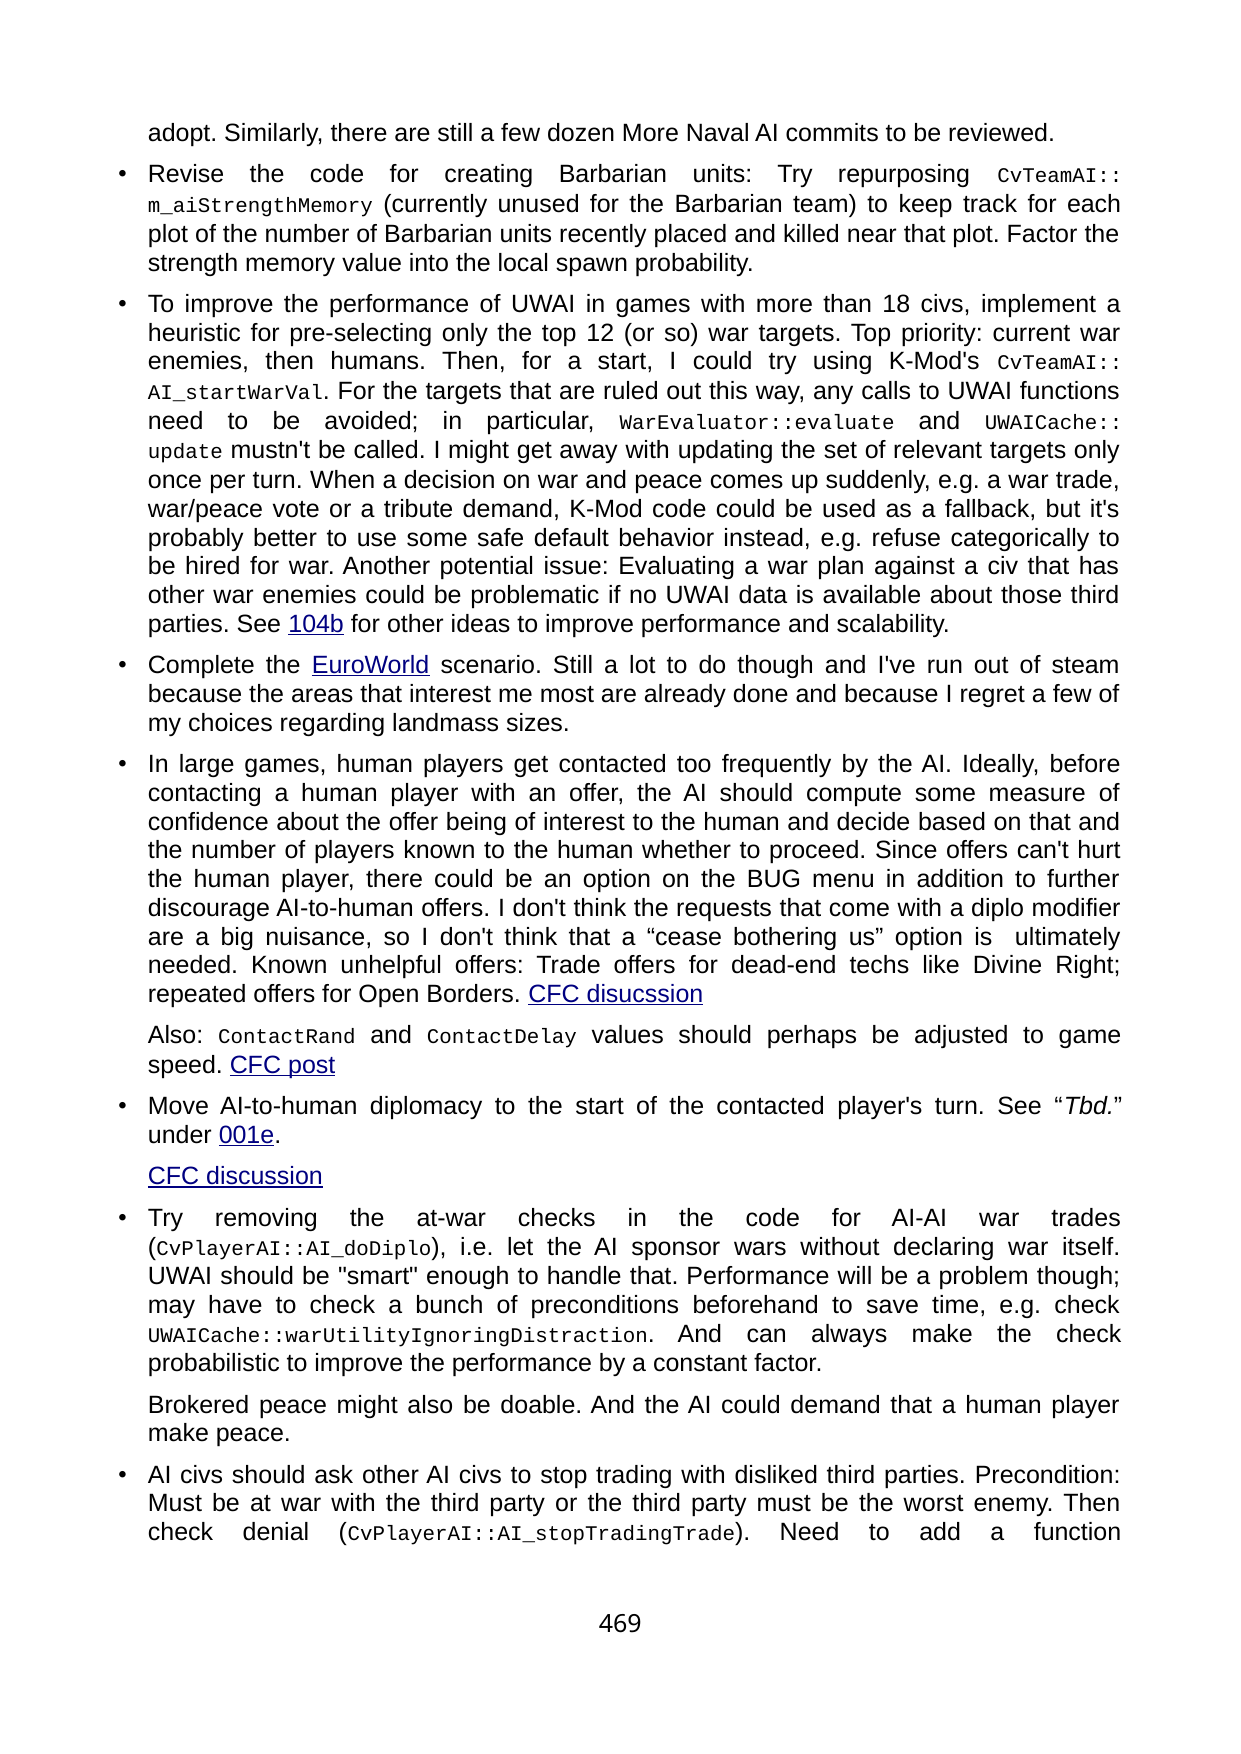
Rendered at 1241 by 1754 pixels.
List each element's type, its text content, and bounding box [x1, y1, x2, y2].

list In large games, human players get contacted too frequently by the AI. Ideally, before contacting a human player with an offer, the AI should compute some measure of confidence about the offer being of interest to the human and decide based on that and the number of players known to the human whether to proceed. Since offers can't hurt the human player, there could be an option on the BUG menu in addition to further discourage AI-to-human offers. I don't think the requests that come with a diplo modifier are a big nuisance, so I don't think that a “cease bothering us” option is ultimately needed. Known unhelpful offers: Trade offers for dead-end techs like Divine Right; repeated offers for Open Borders. CFC disucssion [118, 749, 1122, 1008]
list Try removing the at-war checks in the code for AI-AI war trades (CvPlayerAI::AI_doDiplo), i.e. let the AI sponsor wars without declaring war itself. UWAI should be "smart" enough to handle that. Performance will be a problem though; may have to check a bunch of preconditions beforehand to save time, e.g. check UWAICache::warUtilityIgnoringDistraction. And can always make the check probabilistic to improve the performance by a constant factor. [118, 1203, 1122, 1377]
list CFC discussion [118, 1161, 1122, 1190]
list Revise the code for creating Barbarian units: Try repurposing CvTeamAI:: m_aiStrengthMemory (currently unused for the Barbarian team) to keep track for each plot of the number of Barbarian units recently placed and killed near that plot. Factor the strength memory value into the local spawn probability. [118, 159, 1122, 276]
list adopt. Similarly, there are still a few dozen More Naval AI commits to be reviewed. [118, 118, 1122, 147]
list Complete the EuroWorld scenario. Still a lot to do though and I've run out of steam because the areas that interest me most are already done and because I regret a few of my choices regarding landmass sizes. [118, 650, 1122, 736]
list Also: ContactRand and ContactDelay values should perhaps be adjusted to game speed. CFC post [118, 1020, 1122, 1079]
list To improve the performance of UWAI in games with more than 18 civs, implement a heuristic for pre-selecting only the top 12 (or so) war targets. Top priority: current war enemies, then humans. Then, for a start, I could try using K-Mod's CvTeamAI:: AI_startWarVal. For the targets that are ruled out this way, any calls to UWAI functions need to be avoided; in particular, WarEvaluator::evaluate and UWAICache:: update mustn't be called. I might get away with updating the set of relevant targets only once per turn. When a decision on war and peace comes up suddenly, e.g. a war trade, war/peace vote or a tribute demand, K-Mod code could be used as a fallback, but it's probably better to use some safe default behavior instead, e.g. refuse categorically to be hired for war. Another potential issue: Evaluating a war plan against a civ that has other war enemies could be problematic if no UWAI data is available about those third parties. See 104b for other ideas to improve performance and scalability. [118, 289, 1122, 638]
list AI civs should ask other AI civs to stop trading with disliked third parties. Precondition: Must be at war with the third party or the third party must be the worst enemy. Then check denial (CvPlayerAI::AI_stopTradingTrade). Need to add a function [118, 1459, 1122, 1547]
list Brokered peace might also be doable. And the AI could demand that a human player make peace. [118, 1389, 1122, 1447]
list Move AI-to-human diplomacy to the start of the contacted player's turn. See “Tbd.” under 001e. [118, 1091, 1122, 1149]
